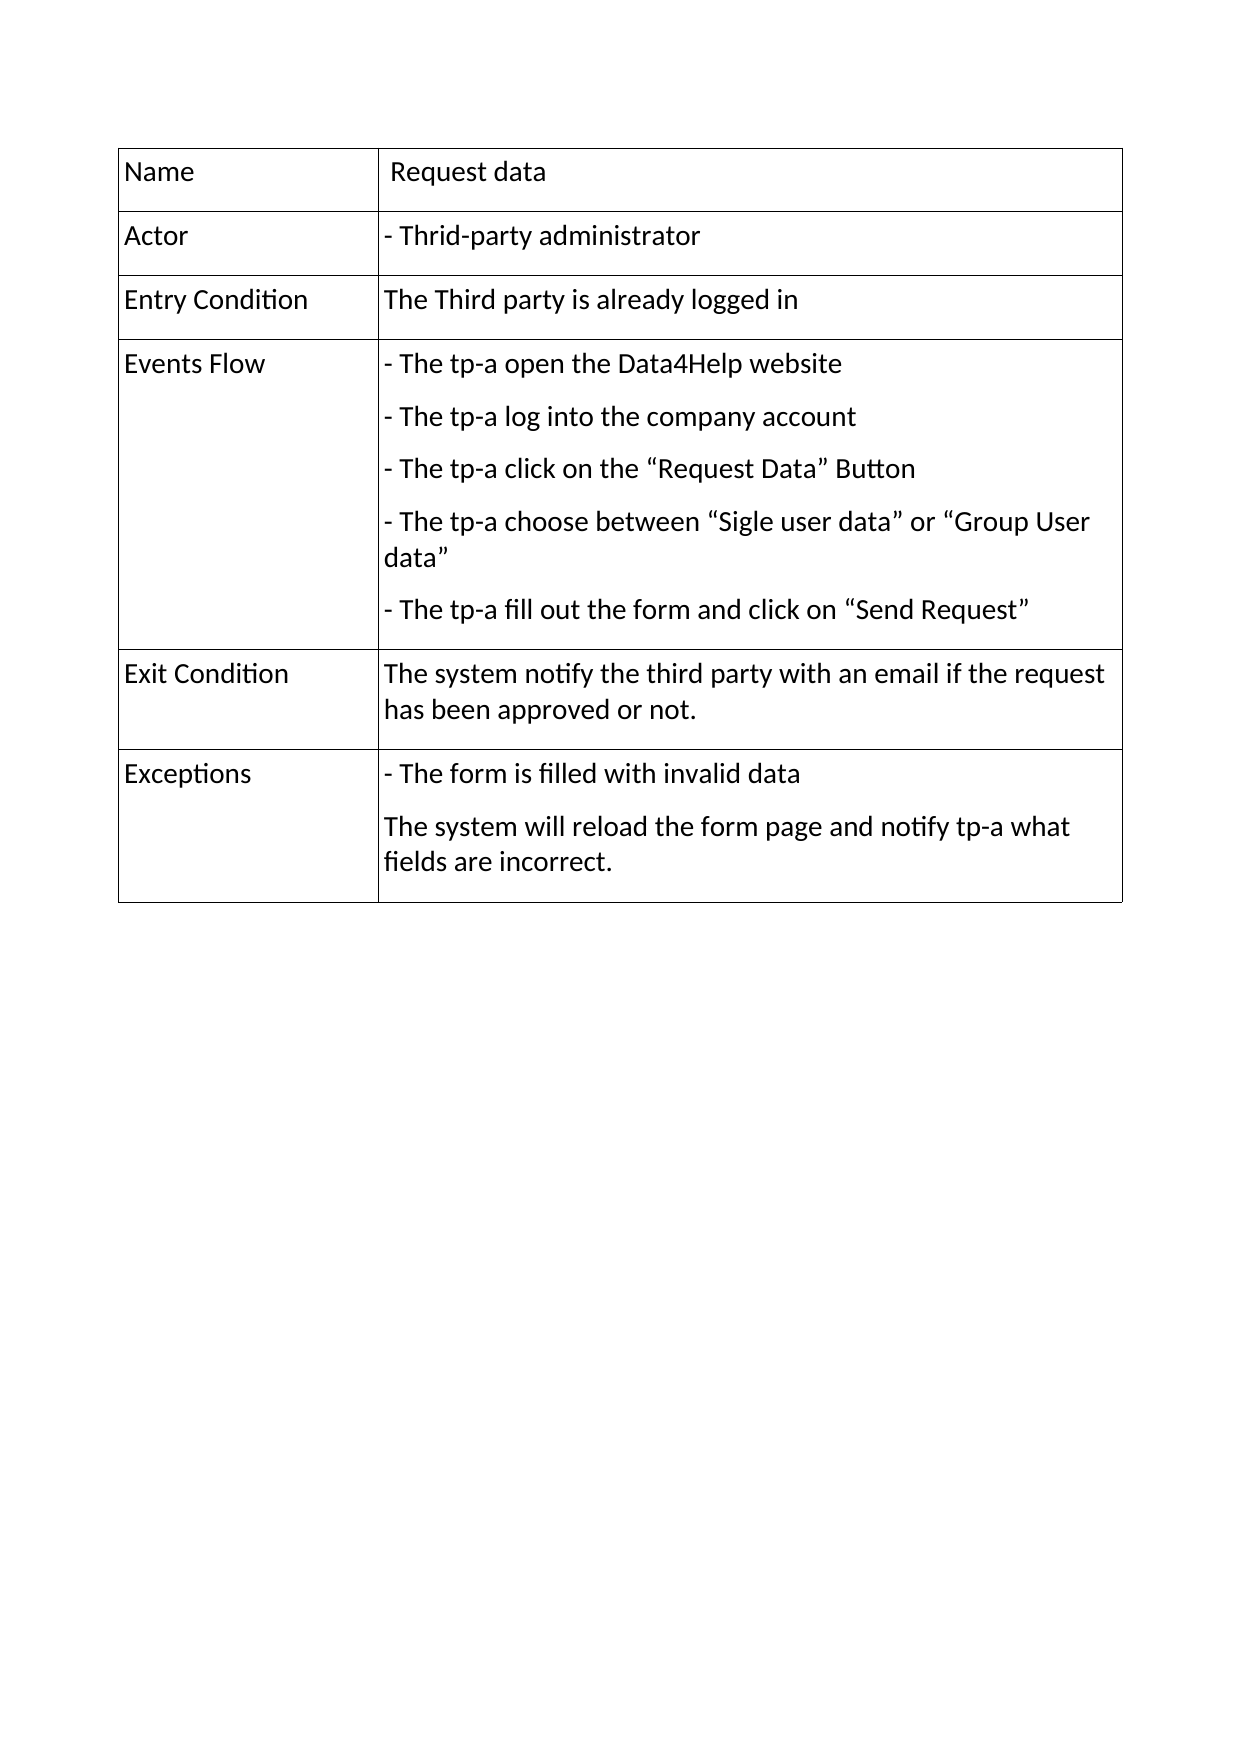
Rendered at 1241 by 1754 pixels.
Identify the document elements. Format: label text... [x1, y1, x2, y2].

table_cell Entry Condition [119, 276, 378, 339]
table_cell Actor [119, 212, 378, 275]
table_cell Exit Condition [119, 650, 378, 749]
table_header Name [119, 149, 378, 211]
table_cell Exceptions [119, 750, 378, 902]
table_cell - The form is filled with invalid data The system will reload the form page and notify tp-a what fields are incorrect. [379, 750, 1122, 902]
table_cell The Third party is already logged in [379, 276, 1122, 339]
table_cell - The tp-a open the Data4Help website - The tp-a log into the company account - The tp-a click on the “Request Data” Button - The tp-a choose between “Sigle user data” or “Group User data” - The tp-a fill out the form and click on “Send Request” [379, 340, 1122, 649]
table_header Request data [379, 149, 1122, 211]
table_cell The system notify the third party with an email if the request has been approved or not. [379, 650, 1122, 749]
table_cell Events Flow [119, 340, 378, 649]
table_cell - Thrid-party administrator [379, 212, 1122, 275]
